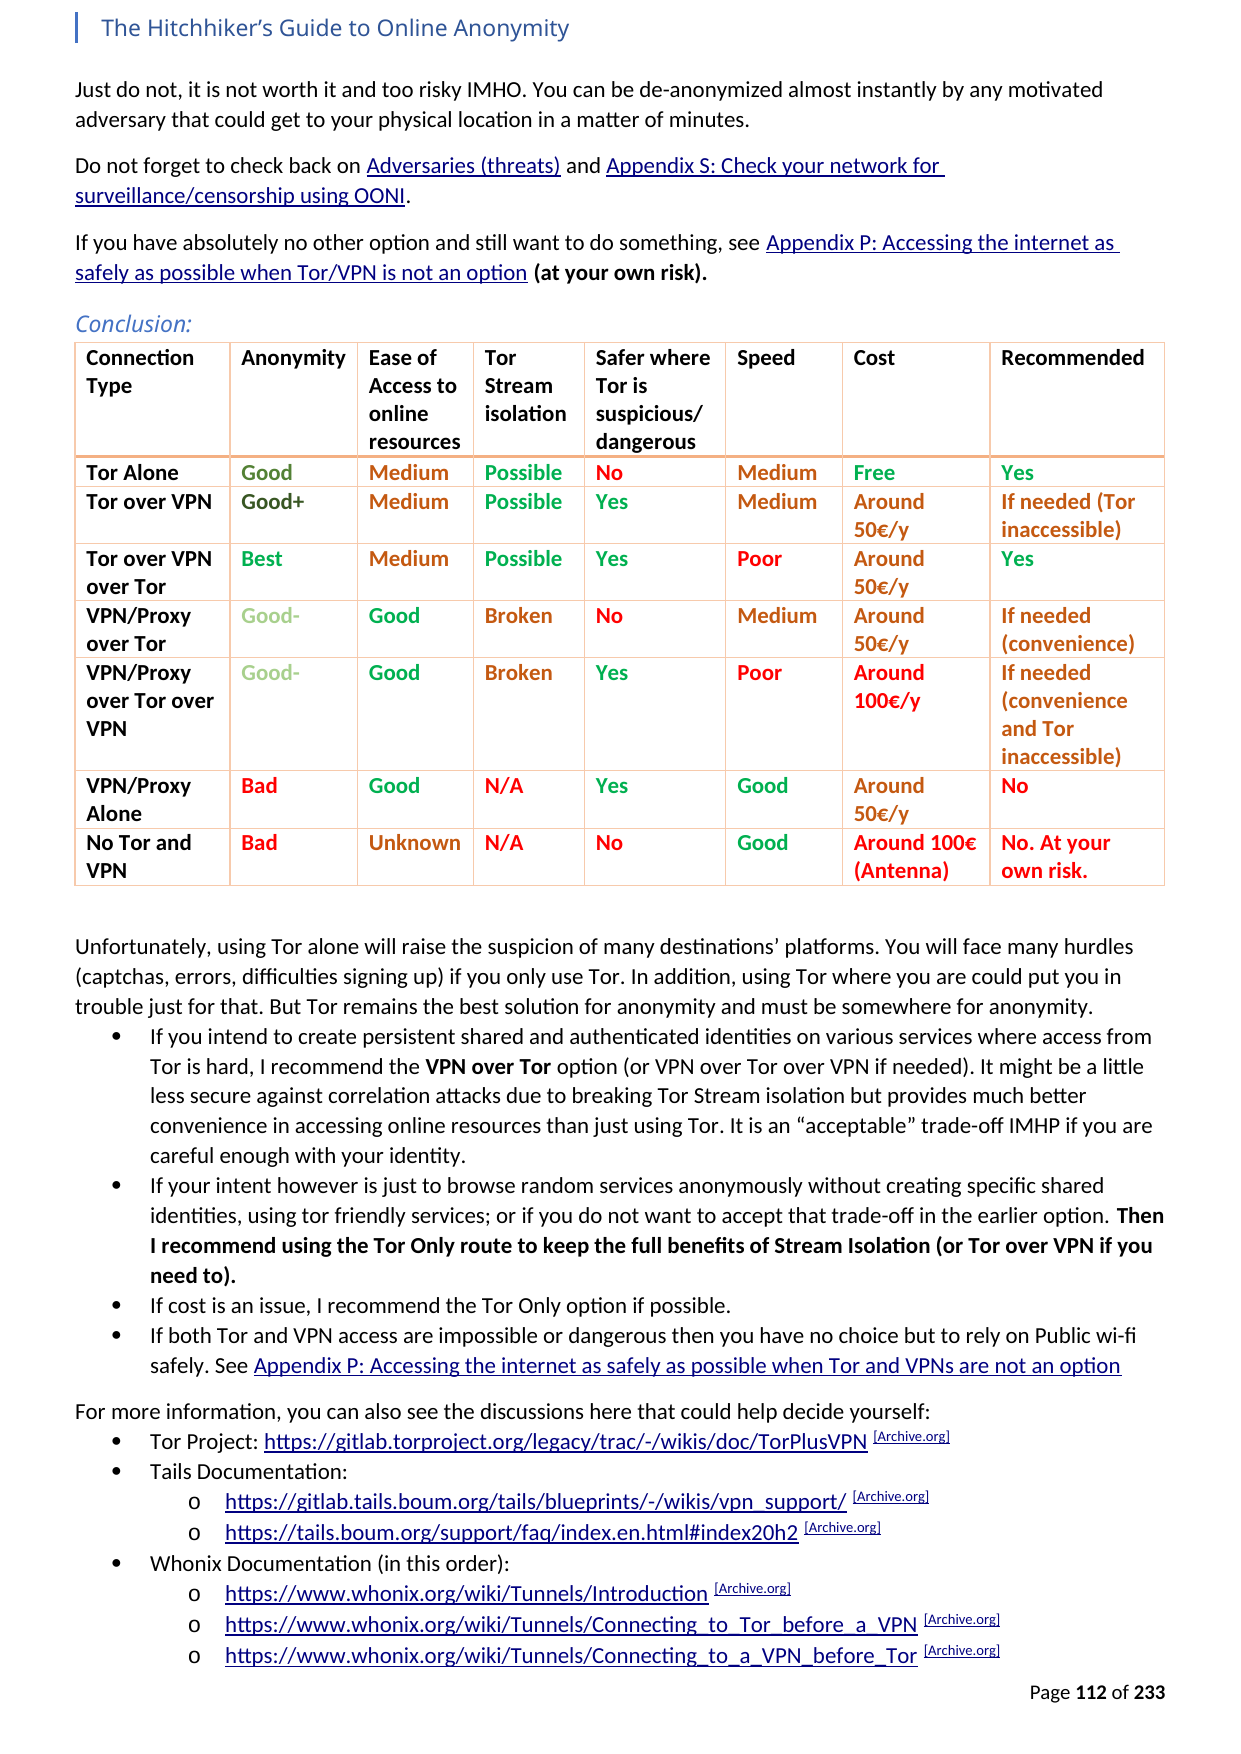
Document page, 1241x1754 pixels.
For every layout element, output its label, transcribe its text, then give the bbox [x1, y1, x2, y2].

table_cell Yes [991, 544, 1164, 600]
table_cell If needed (convenience and Tor inaccessible) [991, 658, 1164, 770]
list Tor Project: https://gitlab.torproject.org/legacy/trac/-/wikis/doc/TorPlusVPN [Archive.org] [112, 1427, 1165, 1455]
table_cell Medium [726, 458, 842, 486]
table_cell VPN/Proxy over Tor [76, 601, 229, 657]
list https://gitlab.tails.boum.org/tails/blueprints/-/wikis/vpn_support/ [Archive.org] [187, 1487, 1165, 1516]
table_header Tor Stream isolation [474, 343, 584, 455]
table_cell Poor [726, 544, 842, 600]
table_cell Yes [585, 544, 725, 600]
table_cell Bad [231, 829, 357, 884]
list If you intend to create persistent shared and authenticated identities on various services where access from Tor is hard, I recommend the VPN over Tor option (or VPN over Tor over VPN if needed). It might be a little less secure against correlation attacks due to breaking Tor Stream isolation but provides much better convenience in accessing online resources than just using Tor. It is an “acceptable” trade-off IMHP if you are careful enough with your identity. [112, 1022, 1165, 1169]
table_cell Around 100€/y [843, 658, 989, 770]
table_cell Possible [474, 458, 584, 486]
table_cell Around 50€/y [843, 771, 989, 827]
text Just do not, it is not worth it and too risky IMHO. You can be de-anonymized almost instantly by any motivated adversary that could get to your physical location in a matter of minutes. [75, 75, 1165, 133]
table_cell No Tor and VPN [76, 829, 229, 884]
table_header Safer where Tor is suspicious/dangerous [585, 343, 725, 455]
table_cell Around 100€ (Antenna) [843, 829, 989, 884]
table_cell Around 50€/y [843, 544, 989, 600]
table_cell If needed (Tor inaccessible) [991, 487, 1164, 543]
list https://www.whonix.org/wiki/Tunnels/Introduction [Archive.org] [187, 1579, 1165, 1608]
table_cell Yes [991, 458, 1164, 486]
table_cell No [991, 771, 1164, 827]
table_cell Good- [231, 601, 357, 657]
table_cell Good+ [231, 487, 357, 543]
table_cell Yes [585, 487, 725, 543]
subtitle Conclusion: [75, 308, 1165, 339]
table_header Cost [843, 343, 989, 455]
table_cell VPN/Proxy Alone [76, 771, 229, 827]
table_header Ease of Access to online resources [358, 343, 473, 455]
table_cell No [585, 601, 725, 657]
table_cell No. At your own risk. [991, 829, 1164, 884]
list If your intent however is just to browse random services anonymously without creating specific shared identities, using tor friendly services; or if you do not want to accept that trade-off in the earlier option. Then I recommend using the Tor Only route to keep the full benefits of Stream Isolation (or Tor over VPN if you need to). [112, 1171, 1165, 1289]
table_cell Poor [726, 658, 842, 770]
table_header Recommended [991, 343, 1164, 455]
table_cell Medium [358, 458, 473, 486]
table_cell Tor Alone [76, 458, 229, 486]
table_cell No [585, 458, 725, 486]
table_cell Best [231, 544, 357, 600]
table_cell Free [843, 458, 989, 486]
list Whonix Documentation (in this order): [112, 1549, 1165, 1577]
table_cell Broken [474, 658, 584, 770]
list https://tails.boum.org/support/faq/index.en.html#index20h2 [Archive.org] [187, 1518, 1165, 1547]
text Do not forget to check back on Adversaries (threats) and Appendix S: Check your network for surveillance/censorship using OONI. [75, 151, 1165, 209]
table_cell Possible [474, 544, 584, 600]
table_cell VPN/Proxy over Tor over VPN [76, 658, 229, 770]
list If both Tor and VPN access are impossible or dangerous then you have no choice but to rely on Public wi-fi safely. See Appendix P: Accessing the internet as safely as possible when Tor and VPNs are not an option [112, 1321, 1165, 1379]
list If cost is an issue, I recommend the Tor Only option if possible. [112, 1291, 1165, 1319]
text For more information, you can also see the discussions here that could help decide yourself: [75, 1397, 1165, 1425]
text If you have absolutely no other option and still want to do something, see Appendix P: Accessing the internet as safely as possible when Tor/VPN is not an option (at your own risk). [75, 228, 1165, 286]
table_cell Yes [585, 658, 725, 770]
table_cell Possible [474, 487, 584, 543]
table_cell Good [358, 601, 473, 657]
table_cell Good [726, 771, 842, 827]
table_cell Medium [358, 487, 473, 543]
table_header Speed [726, 343, 842, 455]
table_cell Tor over VPN [76, 487, 229, 543]
table_cell Broken [474, 601, 584, 657]
list https://www.whonix.org/wiki/Tunnels/Connecting_to_Tor_before_a_VPN [Archive.org] [187, 1610, 1165, 1639]
list Tails Documentation: [112, 1457, 1165, 1485]
table_cell Bad [231, 771, 357, 827]
table_cell N/A [474, 771, 584, 827]
table_cell Good- [231, 658, 357, 770]
table_cell Unknown [358, 829, 473, 884]
table_cell Good [358, 771, 473, 827]
table_header Connection Type [76, 343, 229, 455]
list https://www.whonix.org/wiki/Tunnels/Connecting_to_a_VPN_before_Tor [Archive.org] [187, 1641, 1165, 1671]
table_cell Good [358, 658, 473, 770]
table_cell Good [726, 829, 842, 884]
table_header Anonymity [231, 343, 357, 455]
table_cell Medium [358, 544, 473, 600]
table_cell N/A [474, 829, 584, 884]
table_cell No [585, 829, 725, 884]
table_cell If needed (convenience) [991, 601, 1164, 657]
table_cell Medium [726, 487, 842, 543]
table_cell Around 50€/y [843, 601, 989, 657]
table_cell Yes [585, 771, 725, 827]
table_cell Good [231, 458, 357, 486]
table_cell Medium [726, 601, 842, 657]
table_cell Around 50€/y [843, 487, 989, 543]
text Unfortunately, using Tor alone will raise the suspicion of many destinations’ platforms. You will face many hurdles (captchas, errors, difficulties signing up) if you only use Tor. In addition, using Tor where you are could put you in trouble just for that. But Tor remains the best solution for anonymity and must be somewhere for anonymity. [75, 932, 1165, 1020]
table_cell Tor over VPN over Tor [76, 544, 229, 600]
